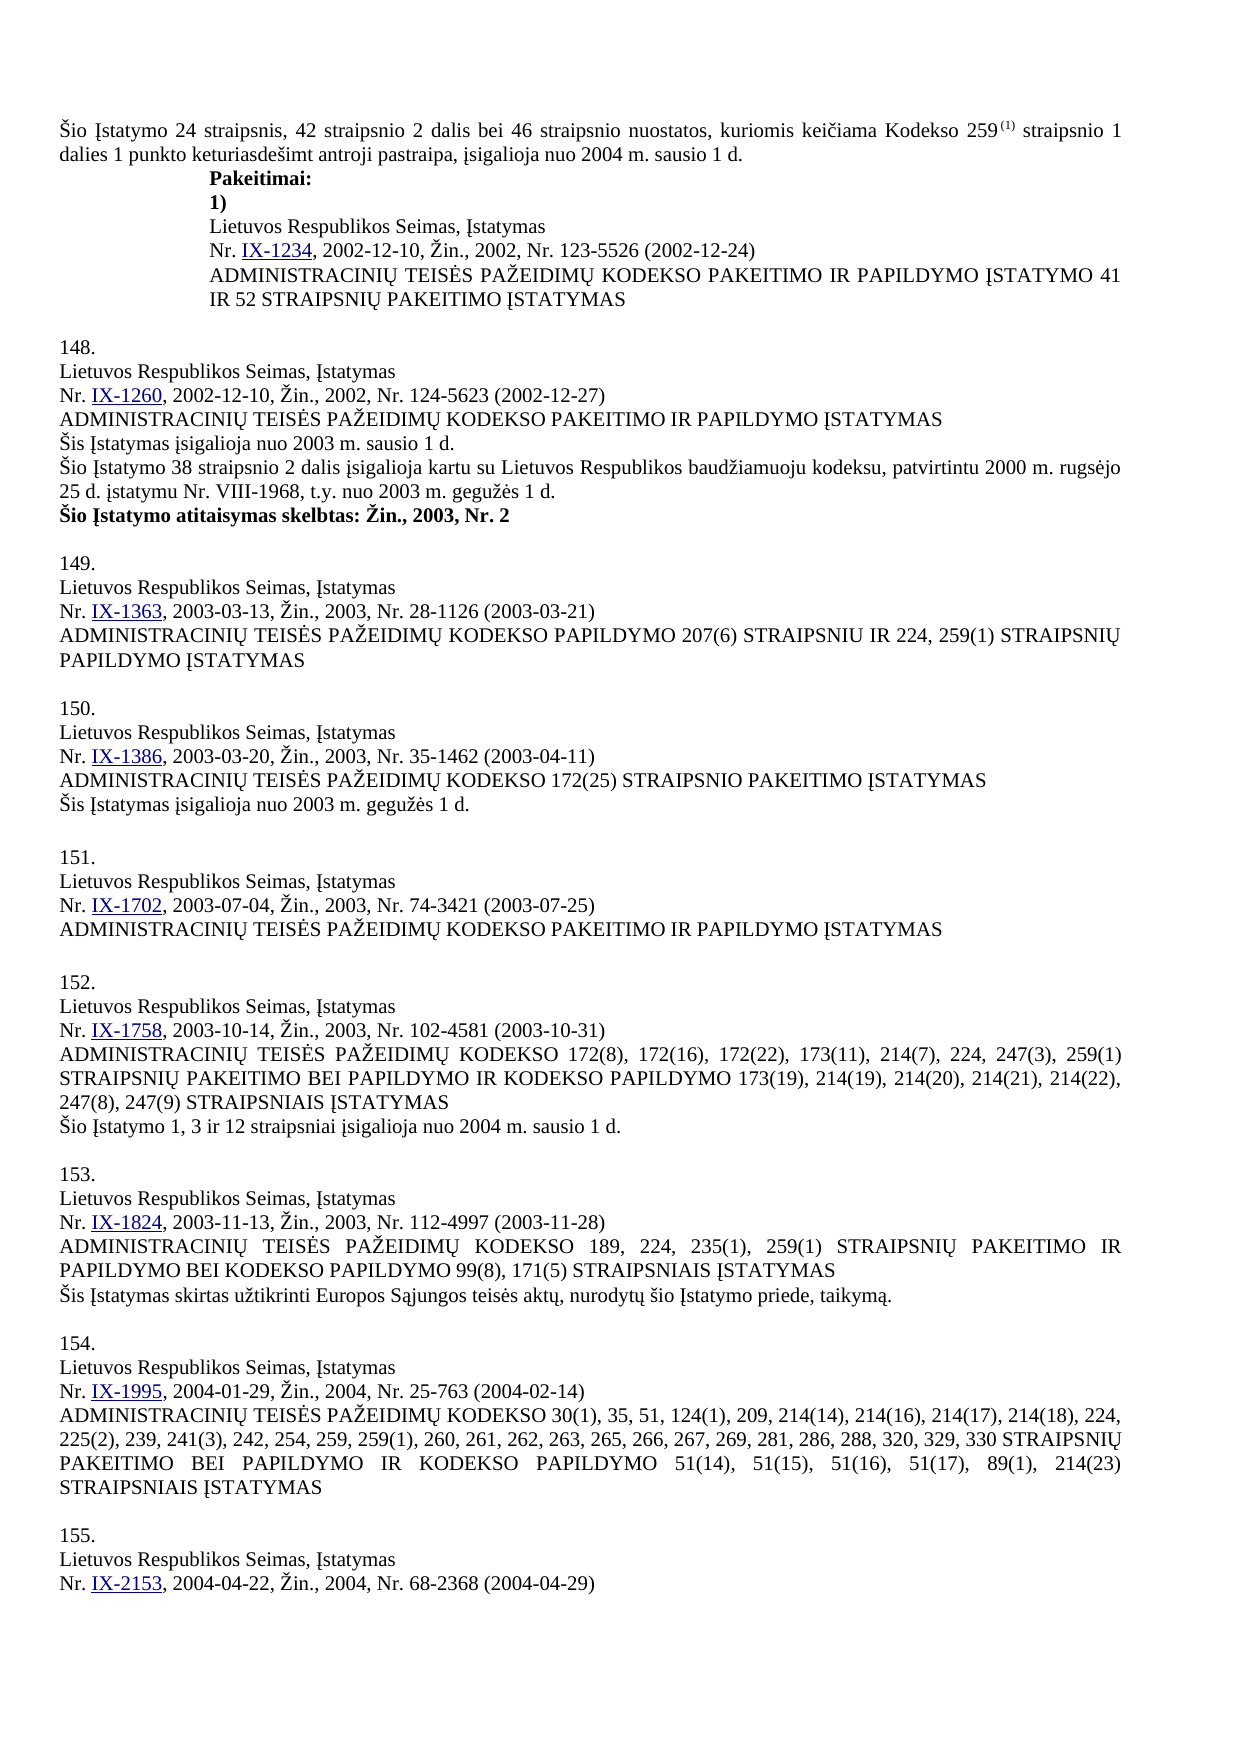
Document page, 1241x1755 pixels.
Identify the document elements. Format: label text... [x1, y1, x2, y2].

text Lietuvos Respublikos Seimas, Įstatymas [59, 1547, 1122, 1571]
text Šio Įstatymo atitaisymas skelbtas: Žin., 2003, Nr. 2 [59, 503, 1122, 527]
text Šis Įstatymas skirtas užtikrinti Europos Sąjungos teisės aktų, nurodytų šio Įstatymo priede, taikymą. [59, 1282, 1122, 1307]
text ADMINISTRACINIŲ TEISĖS PAŽEIDIMŲ KODEKSO 189, 224, 235(1), 259(1) STRAIPSNIŲ PAKEITIMO IR PAPILDYMO BEI KODEKSO PAPILDYMO 99(8), 171(5) STRAIPSNIAIS ĮSTATYMAS [59, 1234, 1122, 1282]
text ADMINISTRACINIŲ TEISĖS PAŽEIDIMŲ KODEKSO PAPILDYMO 207(6) STRAIPSNIU IR 224, 259(1) STRAIPSNIŲ PAPILDYMO ĮSTATYMAS [59, 623, 1122, 672]
text Nr. IX-1363, 2003-03-13, Žin., 2003, Nr. 28-1126 (2003-03-21) [59, 599, 1122, 623]
text Šio Įstatymo 1, 3 ir 12 straipsniai įsigalioja nuo 2004 m. sausio 1 d. [59, 1114, 1122, 1138]
text ADMINISTRACINIŲ TEISĖS PAŽEIDIMŲ KODEKSO PAKEITIMO IR PAPILDYMO ĮSTATYMAS [59, 407, 1122, 431]
text Lietuvos Respublikos Seimas, Įstatymas [59, 359, 1122, 383]
text Nr. IX-2153, 2004-04-22, Žin., 2004, Nr. 68-2368 (2004-04-29) [59, 1571, 1122, 1595]
text ADMINISTRACINIŲ TEISĖS PAŽEIDIMŲ KODEKSO PAKEITIMO IR PAPILDYMO ĮSTATYMO 41 IR 52 STRAIPSNIŲ PAKEITIMO ĮSTATYMAS [209, 262, 1122, 311]
text Lietuvos Respublikos Seimas, Įstatymas [59, 869, 1122, 893]
text Nr. IX-1386, 2003-03-20, Žin., 2003, Nr. 35-1462 (2003-04-11) [59, 744, 1122, 768]
text Lietuvos Respublikos Seimas, Įstatymas [59, 1355, 1122, 1379]
text Nr. IX-1260, 2002-12-10, Žin., 2002, Nr. 124-5623 (2002-12-27) [59, 383, 1122, 407]
text Lietuvos Respublikos Seimas, Įstatymas [59, 1186, 1122, 1210]
text 155. [59, 1523, 1122, 1547]
text 151. [59, 845, 1122, 869]
text Šis Įstatymas įsigalioja nuo 2003 m. gegužės 1 d. [59, 792, 1122, 816]
text 152. [59, 970, 1122, 994]
text Nr. IX-1995, 2004-01-29, Žin., 2004, Nr. 25-763 (2004-02-14) [59, 1379, 1122, 1403]
text Lietuvos Respublikos Seimas, Įstatymas [59, 994, 1122, 1018]
text ADMINISTRACINIŲ TEISĖS PAŽEIDIMŲ KODEKSO 30(1), 35, 51, 124(1), 209, 214(14), 214(16), 214(17), 214(18), 224, 225(2), 239, 241(3), 242, 254, 259, 259(1), 260, 261, 262, 263, 265, 266, 267, 269, 281, 286, 288, 320, 329, 330 STRAIPSNIŲ PAKEITIMO BEI PAPILDYMO IR KODEKSO PAPILDYMO 51(14), 51(15), 51(16), 51(17), 89(1), 214(23) STRAIPSNIAIS ĮSTATYMAS [59, 1403, 1122, 1499]
text 154. [59, 1331, 1122, 1355]
text ADMINISTRACINIŲ TEISĖS PAŽEIDIMŲ KODEKSO PAKEITIMO IR PAPILDYMO ĮSTATYMAS [59, 917, 1122, 941]
text Nr. IX-1702, 2003-07-04, Žin., 2003, Nr. 74-3421 (2003-07-25) [59, 893, 1122, 917]
text Nr. IX-1234, 2002-12-10, Žin., 2002, Nr. 123-5526 (2002-12-24) [209, 238, 1122, 262]
text Pakeitimai: [134, 166, 1122, 190]
text Lietuvos Respublikos Seimas, Įstatymas [59, 720, 1122, 744]
text Lietuvos Respublikos Seimas, Įstatymas [59, 575, 1122, 599]
text 148. [59, 335, 1122, 359]
text 150. [59, 696, 1122, 720]
text Lietuvos Respublikos Seimas, Įstatymas [209, 214, 1122, 238]
text Šis Įstatymas įsigalioja nuo 2003 m. sausio 1 d. [59, 431, 1122, 455]
text Nr. IX-1758, 2003-10-14, Žin., 2003, Nr. 102-4581 (2003-10-31) [59, 1018, 1122, 1042]
text ADMINISTRACINIŲ TEISĖS PAŽEIDIMŲ KODEKSO 172(8), 172(16), 172(22), 173(11), 214(7), 224, 247(3), 259(1) STRAIPSNIŲ PAKEITIMO BEI PAPILDYMO IR KODEKSO PAPILDYMO 173(19), 214(19), 214(20), 214(21), 214(22), 247(8), 247(9) STRAIPSNIAIS ĮSTATYMAS [59, 1042, 1122, 1114]
text Nr. IX-1824, 2003-11-13, Žin., 2003, Nr. 112-4997 (2003-11-28) [59, 1210, 1122, 1234]
text ADMINISTRACINIŲ TEISĖS PAŽEIDIMŲ KODEKSO 172(25) STRAIPSNIO PAKEITIMO ĮSTATYMAS [59, 768, 1122, 792]
text Šio Įstatymo 38 straipsnio 2 dalis įsigalioja kartu su Lietuvos Respublikos baudžiamuoju kodeksu, patvirtintu 2000 m. rugsėjo 25 d. įstatymu Nr. VIII-1968, t.y. nuo 2003 m. gegužės 1 d. [59, 455, 1122, 503]
text Šio Įstatymo 24 straipsnis, 42 straipsnio 2 dalis bei 46 straipsnio nuostatos, kuriomis keičiama Kodekso 259(1) straipsnio 1 dalies 1 punkto keturiasdešimt antroji pastraipa, įsigalioja nuo 2004 m. sausio 1 d. [59, 118, 1122, 166]
text 149. [59, 551, 1122, 575]
text 153. [59, 1162, 1122, 1186]
text 1) [209, 190, 1122, 214]
